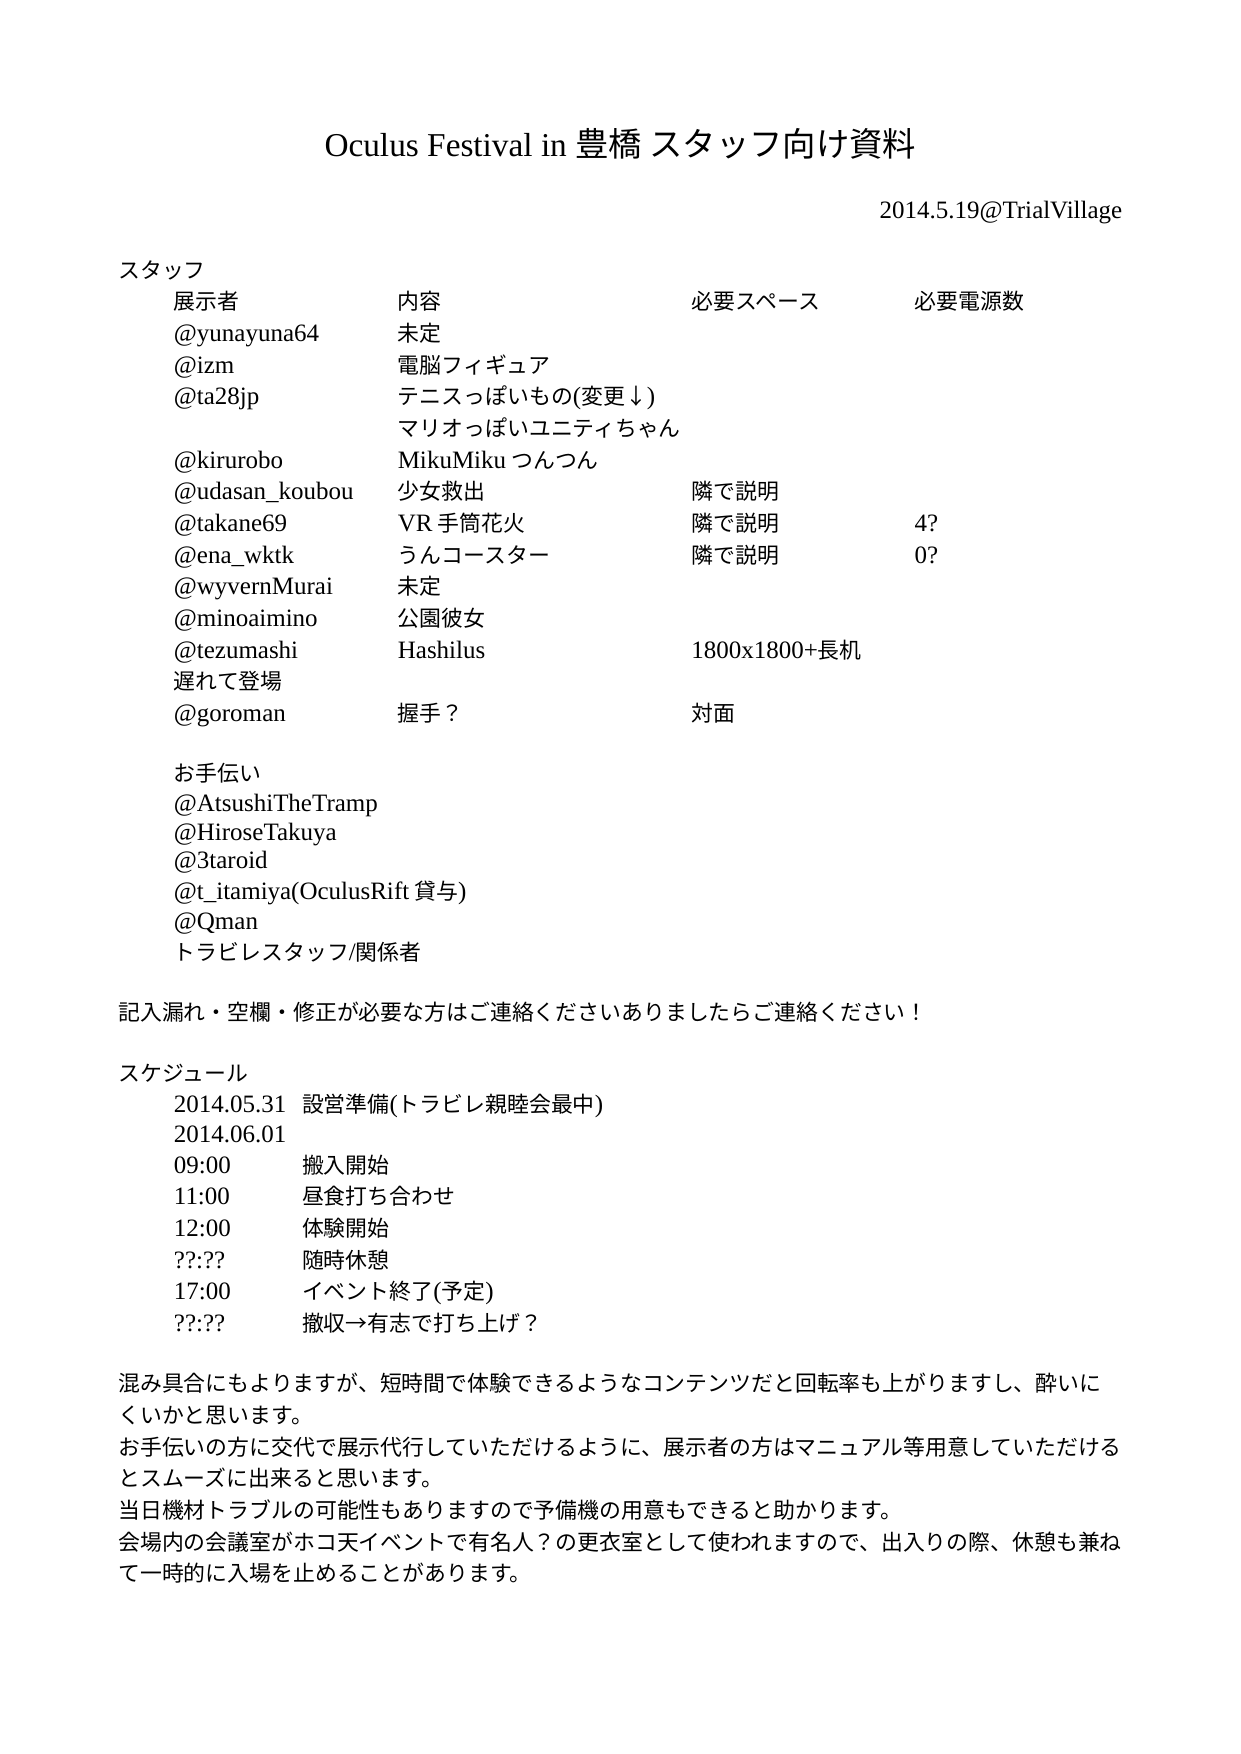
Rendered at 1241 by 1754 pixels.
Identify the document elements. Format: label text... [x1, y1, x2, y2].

text 2014.05.31 設営準備(トラビレ親睦会最中) [174, 1087, 1122, 1119]
text @3taroid [174, 846, 1122, 874]
text ??:?? 随時休憩 [174, 1243, 1122, 1274]
text @kirurobo MikuMikuつんつん [174, 443, 1122, 474]
text マリオっぽいユニティちゃん [174, 411, 1122, 443]
text @minoaimino 公園彼女 [174, 601, 1122, 633]
text Oculus Festival in 豊橋 スタッフ向け資料 [118, 118, 1122, 166]
text 当日機材トラブルの可能性もありますので予備機の用意もできると助かります。 [118, 1493, 1122, 1525]
text 12:00 体験開始 [174, 1211, 1122, 1243]
text スタッフ [118, 253, 1122, 284]
text @udasan_koubou 少女救出 隣で説明 [174, 474, 1122, 506]
text 09:00 搬入開始 [174, 1148, 1122, 1179]
text 混み具合にもよりますが、短時間で体験できるようなコンテンツだと回転率も上がりますし、酔いにくいかと思います。 [118, 1366, 1122, 1430]
text @HiroseTakuya [174, 817, 1122, 846]
text @ta28jp テニスっぽいもの(変更↓) [174, 379, 1122, 411]
text トラビレスタッフ/関係者 [174, 935, 1122, 966]
text ??:?? 撤収→有志で打ち上げ？ [174, 1306, 1122, 1338]
text @izm 電脳フィギュア [174, 348, 1122, 379]
text 展示者 内容 必要スペース 必要電源数 [174, 284, 1122, 316]
text 11:00 昼食打ち合わせ [174, 1179, 1122, 1211]
text 17:00 イベント終了(予定) [174, 1274, 1122, 1306]
text @AtsushiTheTramp [174, 788, 1122, 817]
text 遅れて登場 [174, 664, 1122, 696]
text 会場内の会議室がホコ天イベントで有名人？の更衣室として使われますので、出入りの際、休憩も兼ねて一時的に入場を止めることがあります。 [118, 1525, 1122, 1588]
text お手伝い [174, 756, 1122, 788]
text @takane69 VR手筒花火 隣で説明 4? [174, 506, 1122, 538]
text @yunayuna64 未定 [174, 316, 1122, 348]
text スケジュール [118, 1056, 1122, 1087]
text 記入漏れ・空欄・修正が必要な方はご連絡くださいありましたらご連絡ください！ [118, 995, 1122, 1027]
text @Qman [174, 906, 1122, 935]
text @ena_wktk うんコースター 隣で説明 0? [174, 538, 1122, 569]
text お手伝いの方に交代で展示代行していただけるように、展示者の方はマニュアル等用意していただけるとスムーズに出来ると思います。 [118, 1430, 1122, 1493]
text @t_itamiya(OculusRift貸与) [174, 874, 1122, 906]
text @wyvernMurai 未定 [174, 569, 1122, 601]
text @tezumashi Hashilus 1800x1800+長机 [174, 633, 1122, 664]
text 2014.5.19@TrialVillage [118, 195, 1122, 224]
text @goroman 握手？ 対面 [174, 696, 1122, 728]
text 2014.06.01 [174, 1119, 1122, 1148]
